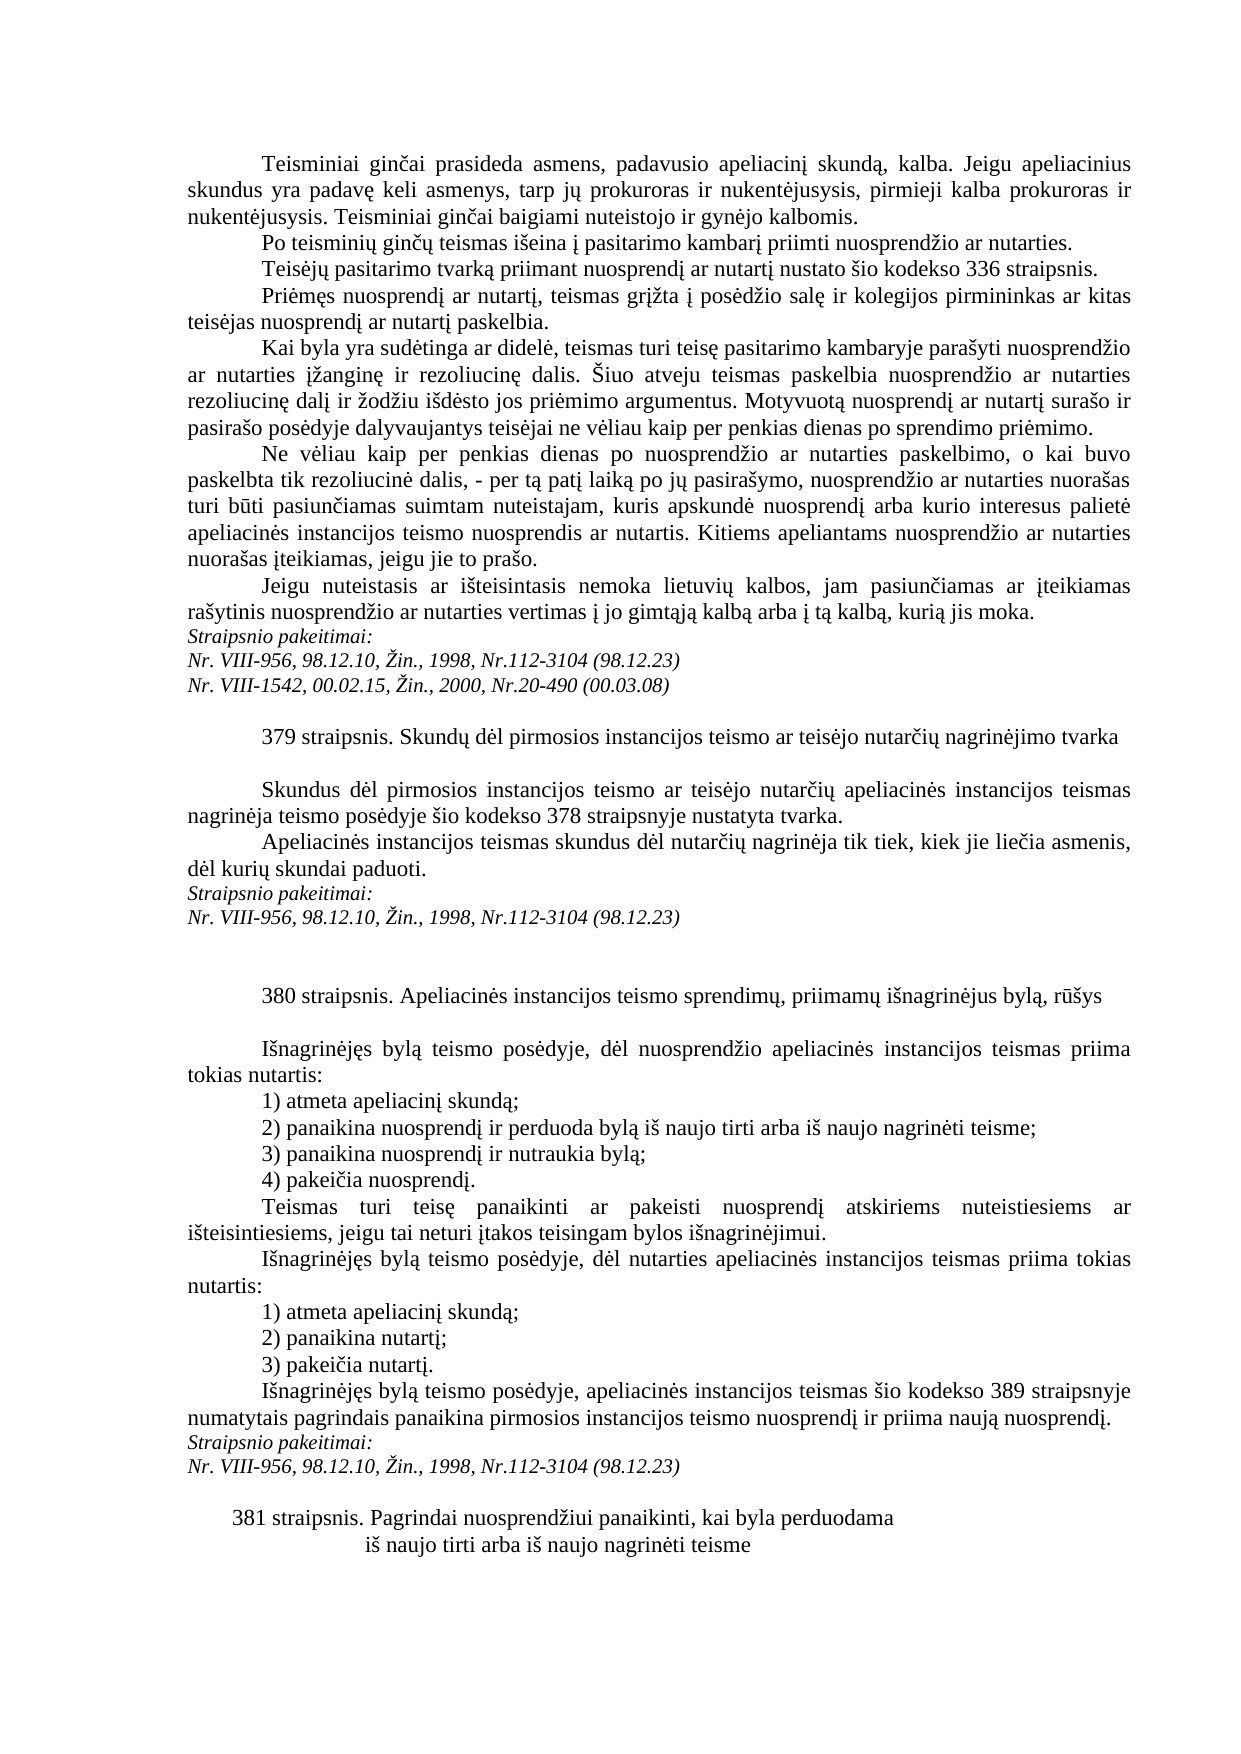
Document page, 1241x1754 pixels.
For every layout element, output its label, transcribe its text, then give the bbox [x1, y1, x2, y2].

text Straipsnio pakeitimai: [187, 1430, 1132, 1454]
text 1) atmeta apeliacinį skundą; [187, 1298, 1132, 1324]
text 381 straipsnis. Pagrindai nuosprendžiui panaikinti, kai byla perduodama [232, 1504, 1132, 1531]
text Teisminiai ginčai prasideda asmens, padavusio apeliacinį skundą, kalba. Jeigu apeliacinius skundus yra padavę keli asmenys, tarp jų prokuroras ir nukentėjusysis, pirmieji kalba prokuroras ir nukentėjusysis. Teisminiai ginčai baigiami nuteistojo ir gynėjo kalbomis. [187, 150, 1132, 229]
text Straipsnio pakeitimai: [187, 881, 1132, 905]
text 2) panaikina nuosprendį ir perduoda bylą iš naujo tirti arba iš naujo nagrinėti teisme; [187, 1114, 1132, 1140]
text Nr. VIII-956, 98.12.10, Žin., 1998, Nr.112-3104 (98.12.23) [187, 648, 1132, 672]
text 3) pakeičia nutartį. [187, 1351, 1132, 1377]
text 4) pakeičia nuosprendį. [187, 1166, 1132, 1193]
text Išnagrinėjęs bylą teismo posėdyje, dėl nutarties apeliacinės instancijos teismas priima tokias nutartis: [187, 1245, 1132, 1298]
text 379 straipsnis. Skundų dėl pirmosios instancijos teismo ar teisėjo nutarčių nagrinėjimo tvarka [261, 723, 1132, 749]
text Teisėjų pasitarimo tvarką priimant nuosprendį ar nutartį nustato šio kodekso 336 straipsnis. [187, 255, 1132, 282]
text Išnagrinėjęs bylą teismo posėdyje, dėl nuosprendžio apeliacinės instancijos teismas priima tokias nutartis: [187, 1034, 1132, 1087]
text 380 straipsnis. Apeliacinės instancijos teismo sprendimų, priimamų išnagrinėjus bylą, rūšys [261, 982, 1132, 1008]
text Ne vėliau kaip per penkias dienas po nuosprendžio ar nutarties paskelbimo, o kai buvo paskelbta tik rezoliucinė dalis, - per tą patį laiką po jų pasirašymo, nuosprendžio ar nutarties nuorašas turi būti pasiunčiamas suimtam nuteistajam, kuris apskundė nuosprendį arba kurio interesus palietė apeliacinės instancijos teismo nuosprendis ar nutartis. Kitiems apeliantams nuosprendžio ar nutarties nuorašas įteikiamas, jeigu jie to prašo. [187, 440, 1132, 572]
text Apeliacinės instancijos teismas skundus dėl nutarčių nagrinėja tik tiek, kiek jie liečia asmenis, dėl kurių skundai paduoti. [187, 828, 1132, 881]
text Skundus dėl pirmosios instancijos teismo ar teisėjo nutarčių apeliacinės instancijos teismas nagrinėja teismo posėdyje šio kodekso 378 straipsnyje nustatyta tvarka. [187, 776, 1132, 828]
text Nr. VIII-956, 98.12.10, Žin., 1998, Nr.112-3104 (98.12.23) [187, 1454, 1132, 1478]
text Straipsnio pakeitimai: [187, 624, 1132, 648]
text 1) atmeta apeliacinį skundą; [187, 1087, 1132, 1114]
text Po teisminių ginčų teismas išeina į pasitarimo kambarį priimti nuosprendžio ar nutarties. [187, 229, 1132, 255]
text Kai byla yra sudėtinga ar didelė, teismas turi teisę pasitarimo kambaryje parašyti nuosprendžio ar nutarties įžanginę ir rezoliucinę dalis. Šiuo atveju teismas paskelbia nuosprendžio ar nutarties rezoliucinę dalį ir žodžiu išdėsto jos priėmimo argumentus. Motyvuotą nuosprendį ar nutartį surašo ir pasirašo posėdyje dalyvaujantys teisėjai ne vėliau kaip per penkias dienas po sprendimo priėmimo. [187, 334, 1132, 440]
text Išnagrinėjęs bylą teismo posėdyje, apeliacinės instancijos teismas šio kodekso 389 straipsnyje numatytais pagrindais panaikina pirmosios instancijos teismo nuosprendį ir priima naują nuosprendį. [187, 1377, 1132, 1430]
text 3) panaikina nuosprendį ir nutraukia bylą; [187, 1140, 1132, 1166]
text Teismas turi teisę panaikinti ar pakeisti nuosprendį atskiriems nuteistiesiems ar išteisintiesiems, jeigu tai neturi įtakos teisingam bylos išnagrinėjimui. [187, 1193, 1132, 1245]
text Nr. VIII-956, 98.12.10, Žin., 1998, Nr.112-3104 (98.12.23) [187, 905, 1132, 929]
text Jeigu nuteistasis ar išteisintasis nemoka lietuvių kalbos, jam pasiunčiamas ar įteikiamas rašytinis nuosprendžio ar nutarties vertimas į jo gimtąją kalbą arba į tą kalbą, kurią jis moka. [187, 572, 1132, 624]
text Priėmęs nuosprendį ar nutartį, teismas grįžta į posėdžio salę ir kolegijos pirmininkas ar kitas teisėjas nuosprendį ar nutartį paskelbia. [187, 282, 1132, 334]
text 2) panaikina nutartį; [187, 1324, 1132, 1351]
text iš naujo tirti arba iš naujo nagrinėti teisme [365, 1531, 1132, 1557]
text Nr. VIII-1542, 00.02.15, Žin., 2000, Nr.20-490 (00.03.08) [187, 672, 1132, 697]
